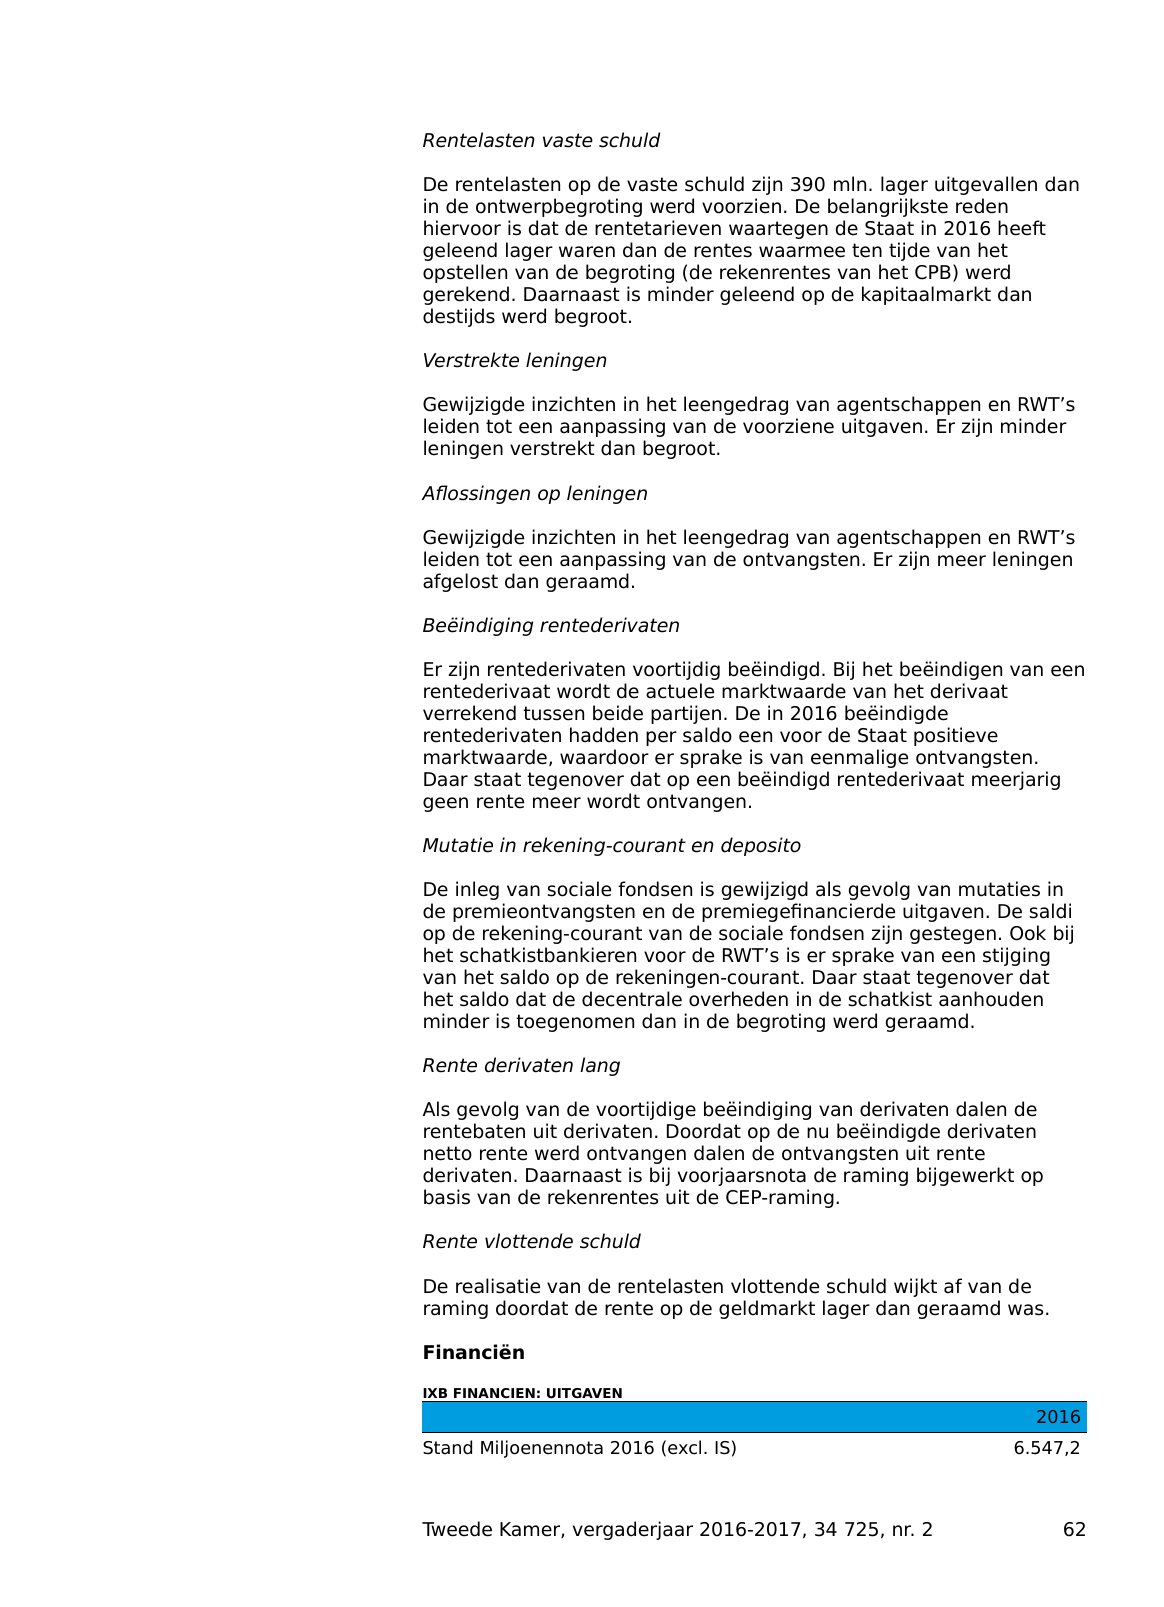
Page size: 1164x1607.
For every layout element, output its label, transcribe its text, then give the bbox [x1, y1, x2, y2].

table_cell 6.547,2 [969, 1433, 1087, 1459]
table_cell 2016 [969, 1402, 1087, 1432]
table_header IXB FINANCIEN: UITGAVEN [422, 1386, 1087, 1401]
table_cell [422, 1402, 968, 1432]
subtitle Rente derivaten lang [422, 1055, 1087, 1077]
text Gewijzigde inzichten in het leengedrag van agentschappen en RWT’s leiden tot een aanpassing van de voorziene uitgaven. Er zijn minder leningen verstrekt dan begroot. [422, 394, 1087, 460]
text Er zijn rentederivaten voortijdig beëindigd. Bij het beëindigen van een rentederivaat wordt de actuele marktwaarde van het derivaat verrekend tussen beide partijen. De in 2016 beëindigde rentederivaten hadden per saldo een voor de Staat positieve marktwaarde, waardoor er sprake is van eenmalige ontvangsten. Daar staat tegenover dat op een beëindigd rentederivaat meerjarig geen rente meer wordt ontvangen. [422, 659, 1087, 813]
subtitle Rente vlottende schuld [422, 1231, 1087, 1253]
subtitle Rentelasten vaste schuld [422, 130, 1087, 152]
text Gewijzigde inzichten in het leengedrag van agentschappen en RWT’s leiden tot een aanpassing van de ontvangsten. Er zijn meer leningen afgelost dan geraamd. [422, 527, 1087, 592]
text De realisatie van de rentelasten vlottende schuld wijkt af van de raming doordat de rente op de geldmarkt lager dan geraamd was. [422, 1276, 1087, 1319]
subtitle Aflossingen op leningen [422, 482, 1087, 504]
table_cell Stand Miljoenennota 2016 (excl. IS) [422, 1433, 968, 1459]
subtitle Financiën [422, 1342, 1087, 1364]
subtitle Verstrekte leningen [422, 350, 1087, 372]
text Als gevolg van de voortijdige beëindiging van derivaten dalen de rentebaten uit derivaten. Doordat op de nu beëindigde derivaten netto rente werd ontvangen dalen de ontvangsten uit rente derivaten. Daarnaast is bij voorjaarsnota de raming bijgewerkt op basis van de rekenrentes uit de CEP-raming. [422, 1099, 1087, 1209]
text De rentelasten op de vaste schuld zijn 390 mln. lager uitgevallen dan in de ontwerpbegroting werd voorzien. De belangrijkste reden hiervoor is dat de rentetarieven waartegen de Staat in 2016 heeft geleend lager waren dan de rentes waarmee ten tijde van het opstellen van de begroting (de rekenrentes van het CPB) werd gerekend. Daarnaast is minder geleend op de kapitaalmarkt dan destijds werd begroot. [422, 174, 1087, 328]
text De inleg van sociale fondsen is gewijzigd als gevolg van mutaties in de premieontvangsten en de premiegefinancierde uitgaven. De saldi op de rekening-courant van de sociale fondsen zijn gestegen. Ook bij het schatkistbankieren voor de RWT’s is er sprake van een stijging van het saldo op de rekeningen-courant. Daar staat tegenover dat het saldo dat de decentrale overheden in de schatkist aanhouden minder is toegenomen dan in de begroting werd geraamd. [422, 879, 1087, 1033]
subtitle Beëindiging rentederivaten [422, 615, 1087, 637]
subtitle Mutatie in rekening-courant en deposito [422, 835, 1087, 857]
